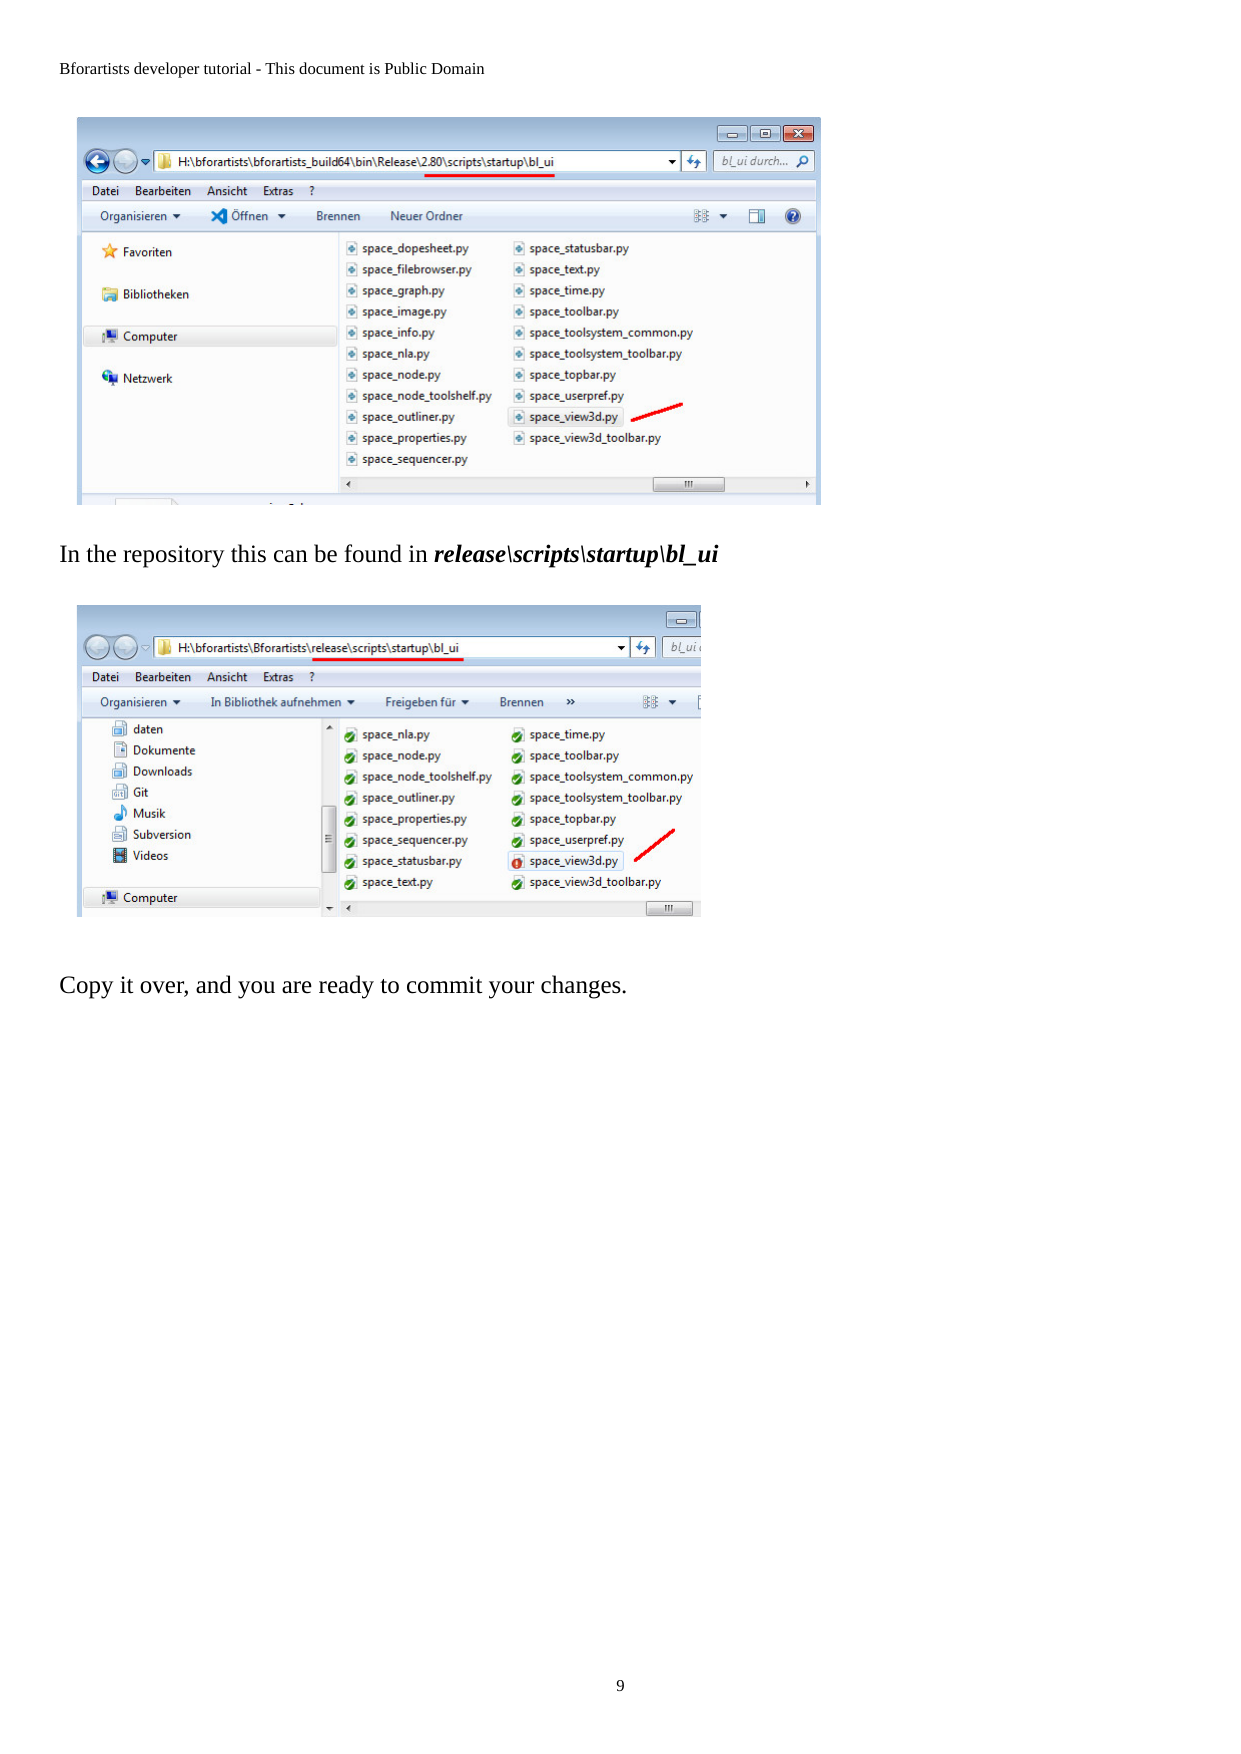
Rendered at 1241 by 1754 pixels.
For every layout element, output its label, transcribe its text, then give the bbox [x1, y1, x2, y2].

text Copy it over, and you are ready to commit your changes. [59, 970, 1181, 999]
text In the repository this can be found in release\scripts\startup\bl_ui [59, 539, 1181, 568]
picture [76, 605, 701, 917]
picture [76, 117, 821, 505]
